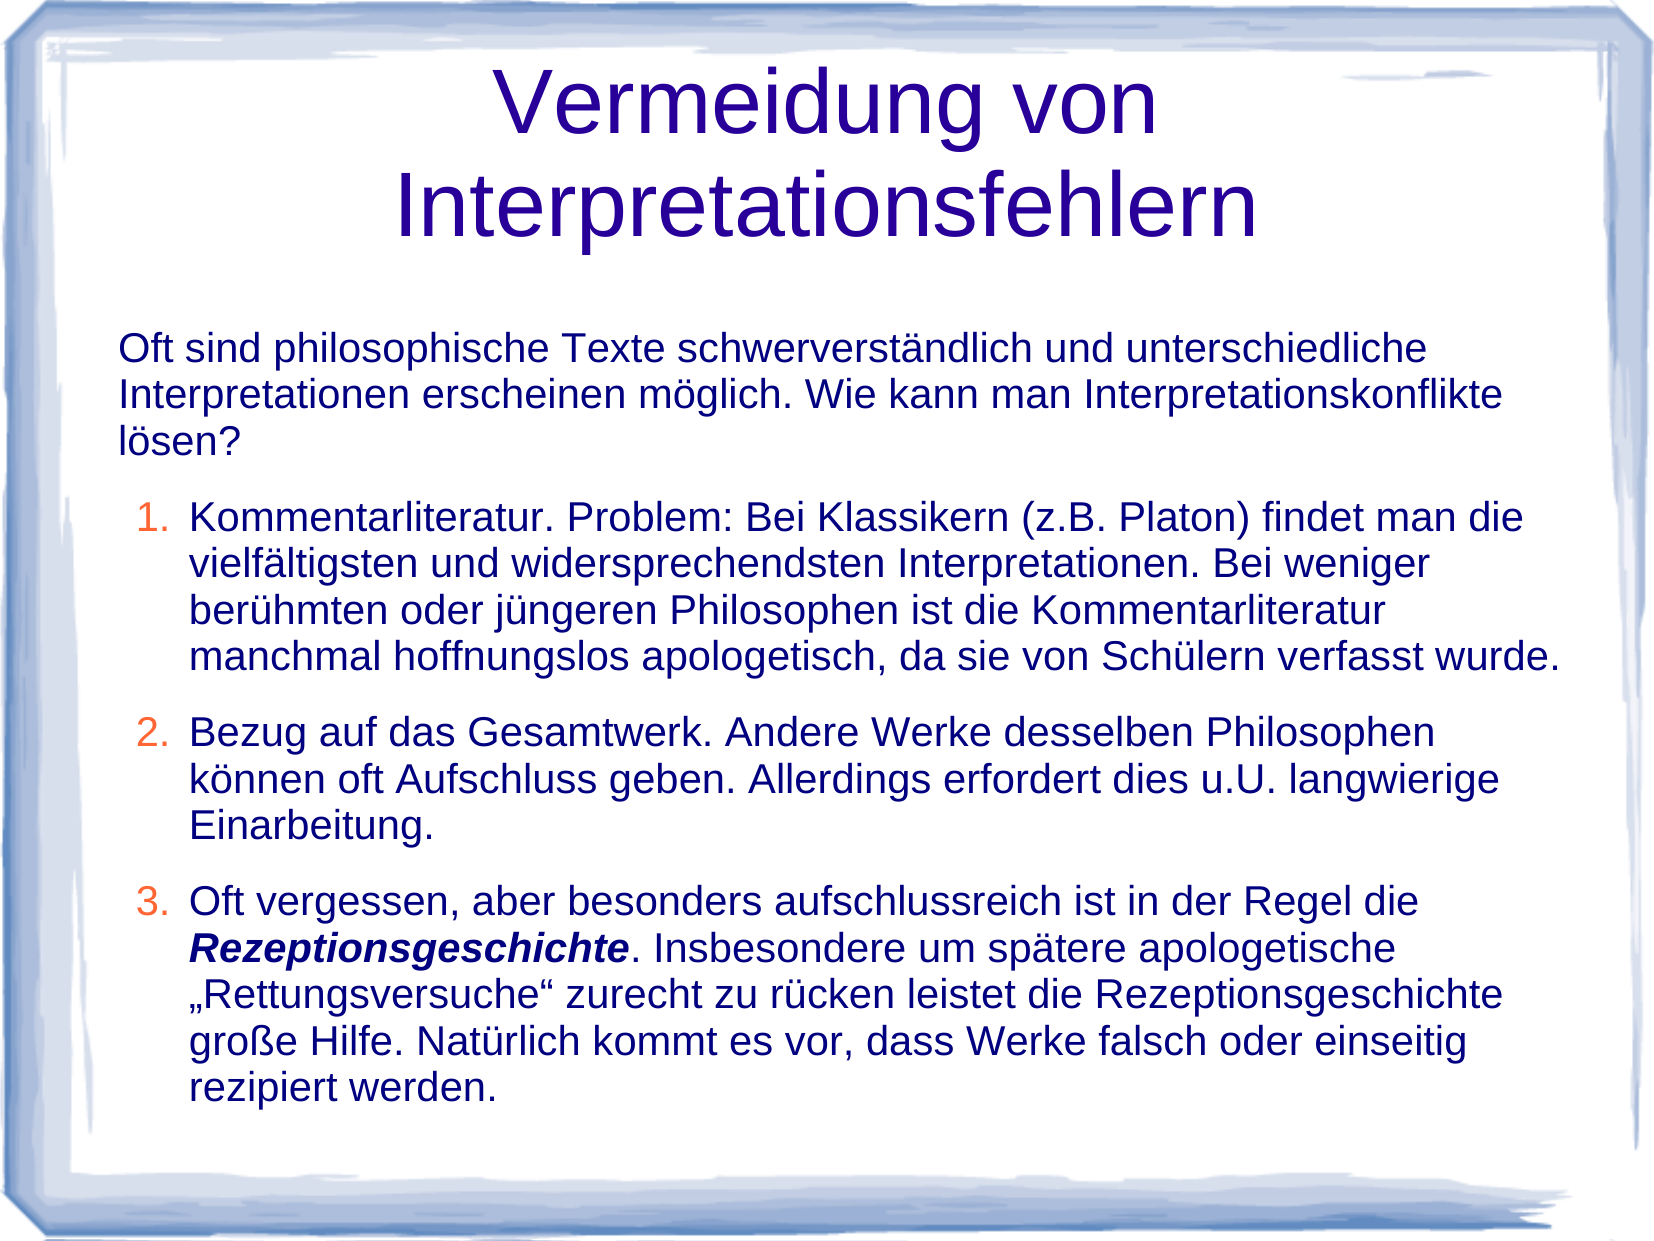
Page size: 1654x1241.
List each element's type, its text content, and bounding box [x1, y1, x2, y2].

title Vermeidung von Interpretationsfehlern [82, 50, 1571, 256]
list Oft sind philosophische Texte schwerverständlich und unterschiedliche Interpretationen erscheinen möglich. Wie kann man Interpretationskonflikte lösen? Kommentarliteratur. Problem: Bei Klassikern (z.B. Platon) findet man die vielfältigsten und widersprechendsten Interpretationen. Bei weniger berühmten oder jüngeren Philosophen ist die Kommentarliteratur manchmal hoffnungslos apologetisch, da sie von Schülern verfasst wurde. Bezug auf das Gesamtwerk. Andere Werke desselben Philosophen können oft Aufschluss geben. Allerdings erfordert dies u.U. langwierige Einarbeitung. Oft vergessen, aber besonders aufschlussreich ist in der Regel die Rezeptionsgeschichte. Insbesondere um spätere apologetische „Rettungsversuche“ zurecht zu rücken leistet die Rezeptionsgeschichte große Hilfe. Natürlich kommt es vor, dass Werke falsch oder einseitig rezipiert werden. [118, 324, 1571, 1153]
picture [0, 0, 1654, 1241]
